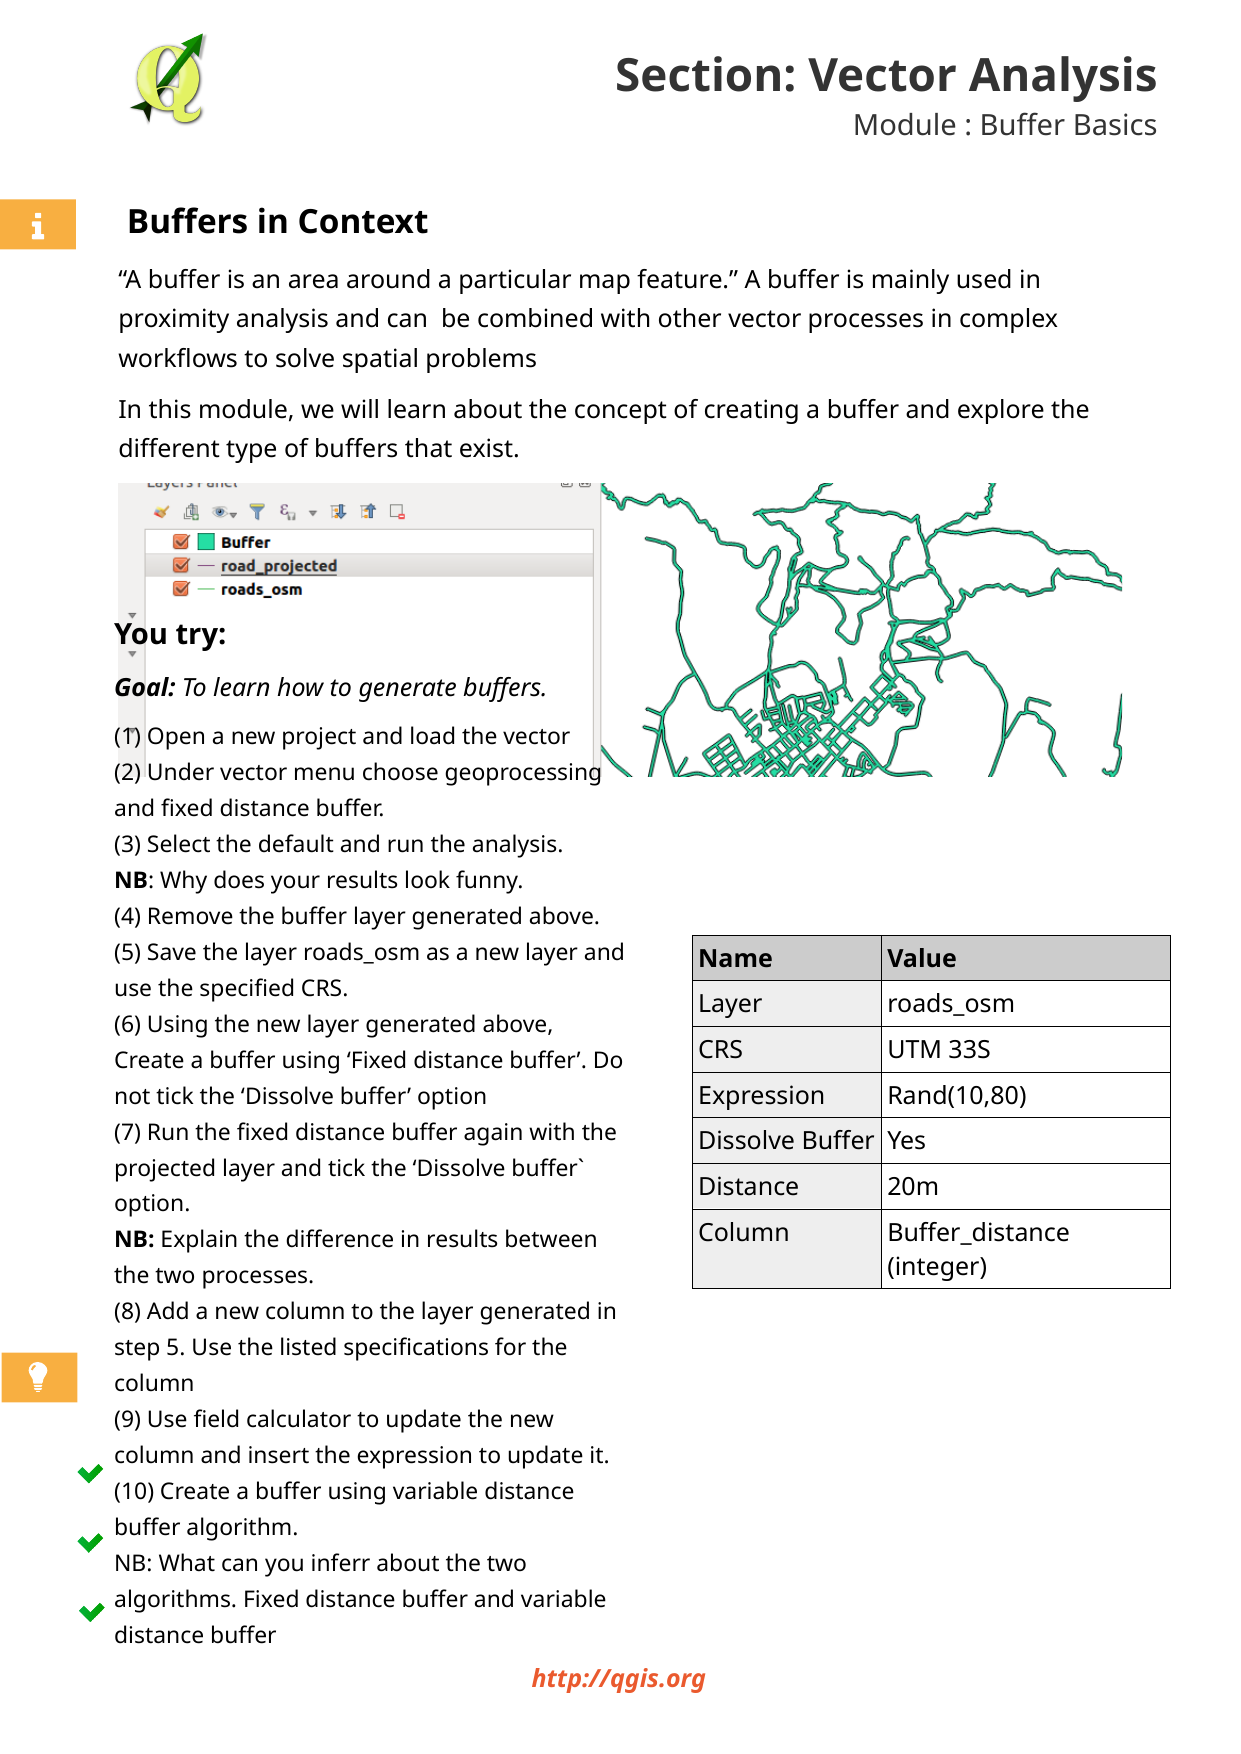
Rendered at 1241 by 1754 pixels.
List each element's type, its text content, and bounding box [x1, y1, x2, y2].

table_cell Expression [693, 1073, 881, 1117]
table_cell Layer [693, 981, 881, 1026]
picture [122, 31, 218, 127]
picture [167, 769, 173, 777]
table_header Value [882, 936, 1170, 980]
table_cell Column [693, 1210, 881, 1288]
table_cell Buffer_distance (integer) [882, 1210, 1170, 1288]
picture [297, 769, 303, 777]
table_cell Dissolve Buffer [693, 1118, 881, 1163]
table_cell Rand(10,80) [882, 1073, 1170, 1117]
table_cell Yes [882, 1118, 1170, 1163]
table_cell roads_osm [882, 981, 1170, 1026]
picture [474, 769, 482, 777]
picture [489, 769, 496, 777]
picture [403, 769, 411, 777]
picture [376, 769, 382, 777]
picture [578, 769, 584, 777]
text “A buffer is an area around a particular map feature.” A buffer is mainly used in proximity analysis and can be combined with other vector processes in complex workflows to solve spatial problems [118, 262, 1122, 374]
subtitle Buffers in Context [118, 198, 1122, 243]
picture [447, 769, 454, 777]
picture [305, 769, 311, 777]
table_cell Distance [693, 1164, 881, 1208]
table_cell CRS [693, 1027, 881, 1072]
picture [591, 769, 598, 777]
picture [180, 769, 187, 777]
picture [511, 769, 519, 777]
picture [267, 769, 275, 777]
picture [331, 769, 337, 777]
table_cell 20m [882, 1164, 1170, 1208]
picture [118, 483, 1123, 777]
text In this module, we will learn about the concept of creating a buffer and explore the different type of buffers that exist. [118, 391, 1122, 464]
table_cell UTM 33S [882, 1027, 1170, 1072]
table_header Name [693, 936, 881, 980]
picture [390, 769, 398, 777]
